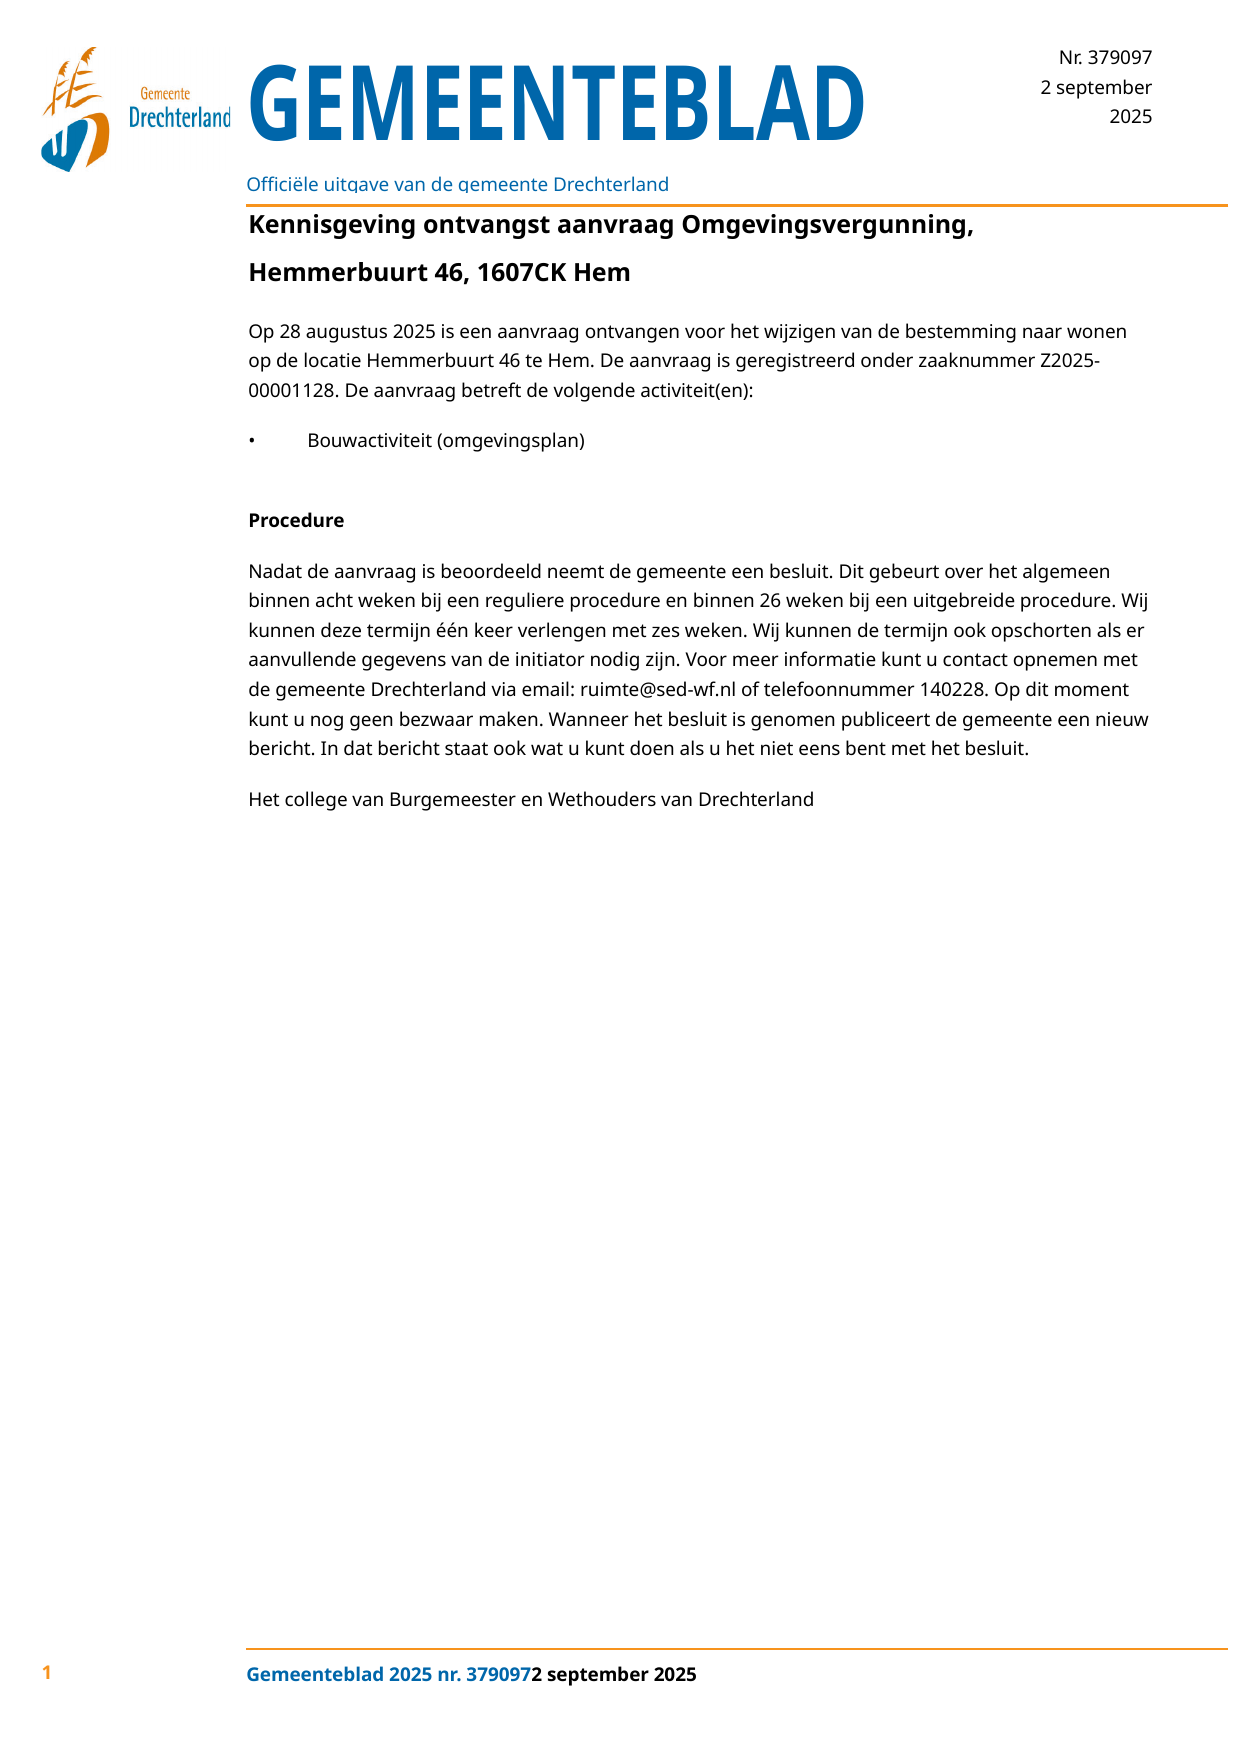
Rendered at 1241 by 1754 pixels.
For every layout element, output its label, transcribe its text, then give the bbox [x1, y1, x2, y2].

list Bouwactiviteit (omgevingsplan) [248, 427, 1152, 453]
picture [41, 158, 64, 172]
text Kennisgeving ontvangst aanvraag Omgevingsvergunning, Hemmerbuurt 46, 1607CK Hem [248, 207, 1152, 288]
picture [41, 47, 231, 172]
text Het college van Burgemeester en Wethouders van Drechterland [248, 786, 1152, 812]
text Nadat de aanvraag is beoordeeld neemt de gemeente een besluit. Dit gebeurt over het algemeen binnen acht weken bij een reguliere procedure en binnen 26 weken bij een uitgebreide procedure. Wij kunnen deze termijn één keer verlengen met zes weken. Wij kunnen de termijn ook opschorten als er aanvullende gegevens van de initiator nodig zijn. Voor meer informatie kunt u contact opnemen met de gemeente Drechterland via email: ruimte@sed-wf.nl of telefoonnummer 140228. Op dit moment kunt u nog geen bezwaar maken. Wanneer het besluit is genomen publiceert de gemeente een nieuw bericht. In dat bericht staat ook wat u kunt doen als u het niet eens bent met het besluit. [248, 558, 1152, 761]
text Procedure [248, 507, 1152, 533]
picture [226, 115, 231, 124]
text Op 28 augustus 2025 is een aanvraag ontvangen voor het wijzigen van de bestemming naar wonen op de locatie Hemmerbuurt 46 te Hem. De aanvraag is geregistreerd onder zaaknummer Z2025-00001128. De aanvraag betreft de volgende activiteit(en): [248, 318, 1152, 403]
